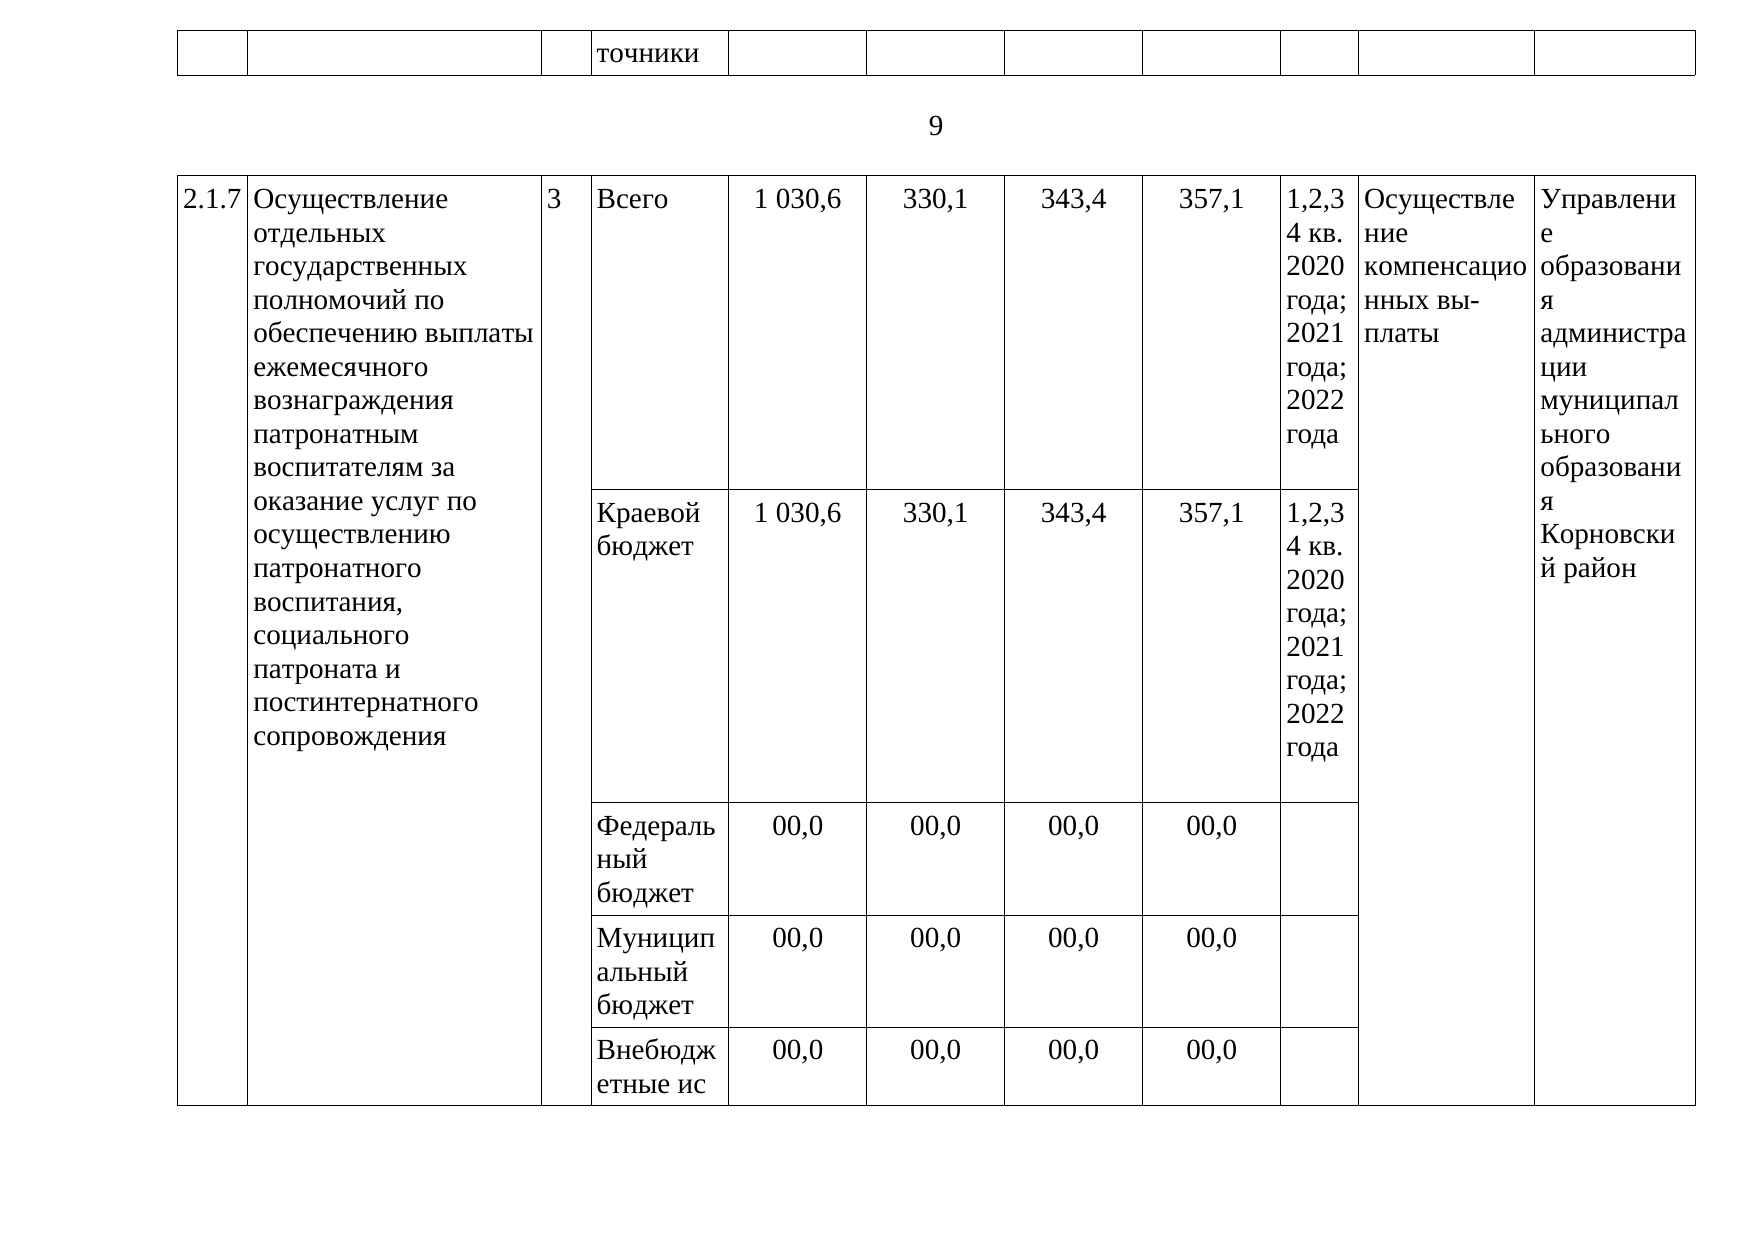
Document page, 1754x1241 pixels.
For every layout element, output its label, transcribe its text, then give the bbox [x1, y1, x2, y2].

table_cell 00,0 [729, 803, 866, 914]
table_header [248, 31, 541, 75]
table_cell [867, 31, 1004, 75]
text 9 [177, 108, 1695, 142]
table_cell 00,0 [1143, 1028, 1280, 1105]
table_cell 00,0 [1005, 803, 1142, 914]
table_cell 00,0 [729, 1028, 866, 1105]
table_header 3 [542, 176, 591, 1105]
table_cell Краевой бюджет [592, 490, 728, 802]
table_header 1,2,34 кв. 2020 года; 2021 года; 2022 года [1281, 176, 1358, 489]
table_header Управление образования администрации муниципального образования Корновский район [1535, 176, 1695, 1105]
table_cell 00,0 [1143, 916, 1280, 1027]
table_cell 330,1 [867, 490, 1004, 802]
table_cell 1,2,34 кв. 2020 года; 2021 года; 2022 года [1281, 490, 1358, 802]
table_cell 00,0 [729, 916, 866, 1027]
table_cell [1281, 803, 1358, 914]
table_cell [1281, 1028, 1358, 1105]
table_cell [729, 31, 866, 75]
table_cell 357,1 [1143, 490, 1280, 802]
table_header [542, 31, 591, 75]
table_header 330,1 [867, 176, 1004, 489]
table_header [1535, 31, 1695, 75]
table_cell 00,0 [1005, 916, 1142, 1027]
table_cell 1 030,6 [729, 490, 866, 802]
table_cell 00,0 [1143, 803, 1280, 914]
table_header Всего [592, 176, 728, 489]
table_cell Федеральный бюджет [592, 803, 728, 914]
table_header 357,1 [1143, 176, 1280, 489]
table_header 343,4 [1005, 176, 1142, 489]
table_cell 00,0 [867, 916, 1004, 1027]
table_header 1 030,6 [729, 176, 866, 489]
table_cell 00,0 [1005, 1028, 1142, 1105]
table_header 2.1.7 [178, 176, 247, 1105]
table_cell [1143, 31, 1280, 75]
table_header [1359, 31, 1534, 75]
table_cell 00,0 [867, 803, 1004, 914]
table_header Осуществление отдельных государственных полномочий по обеспечению выплаты ежемесячного вознаграждения патронатным воспитателям за оказание услуг по осуществлению патронатного воспитания, социального патроната и постинтернатного сопровождения [248, 176, 541, 1105]
table_cell Муниципальный бюджет [592, 916, 728, 1027]
table_cell точники [592, 31, 728, 75]
table_header Осуществление компенсационных вы­платы [1359, 176, 1534, 1105]
table_cell [1281, 916, 1358, 1027]
table_cell Внебюджетные ис [592, 1028, 728, 1105]
table_cell [1005, 31, 1142, 75]
table_cell 00,0 [867, 1028, 1004, 1105]
table_cell [1281, 31, 1358, 75]
table_header [178, 31, 247, 75]
table_cell 343,4 [1005, 490, 1142, 802]
